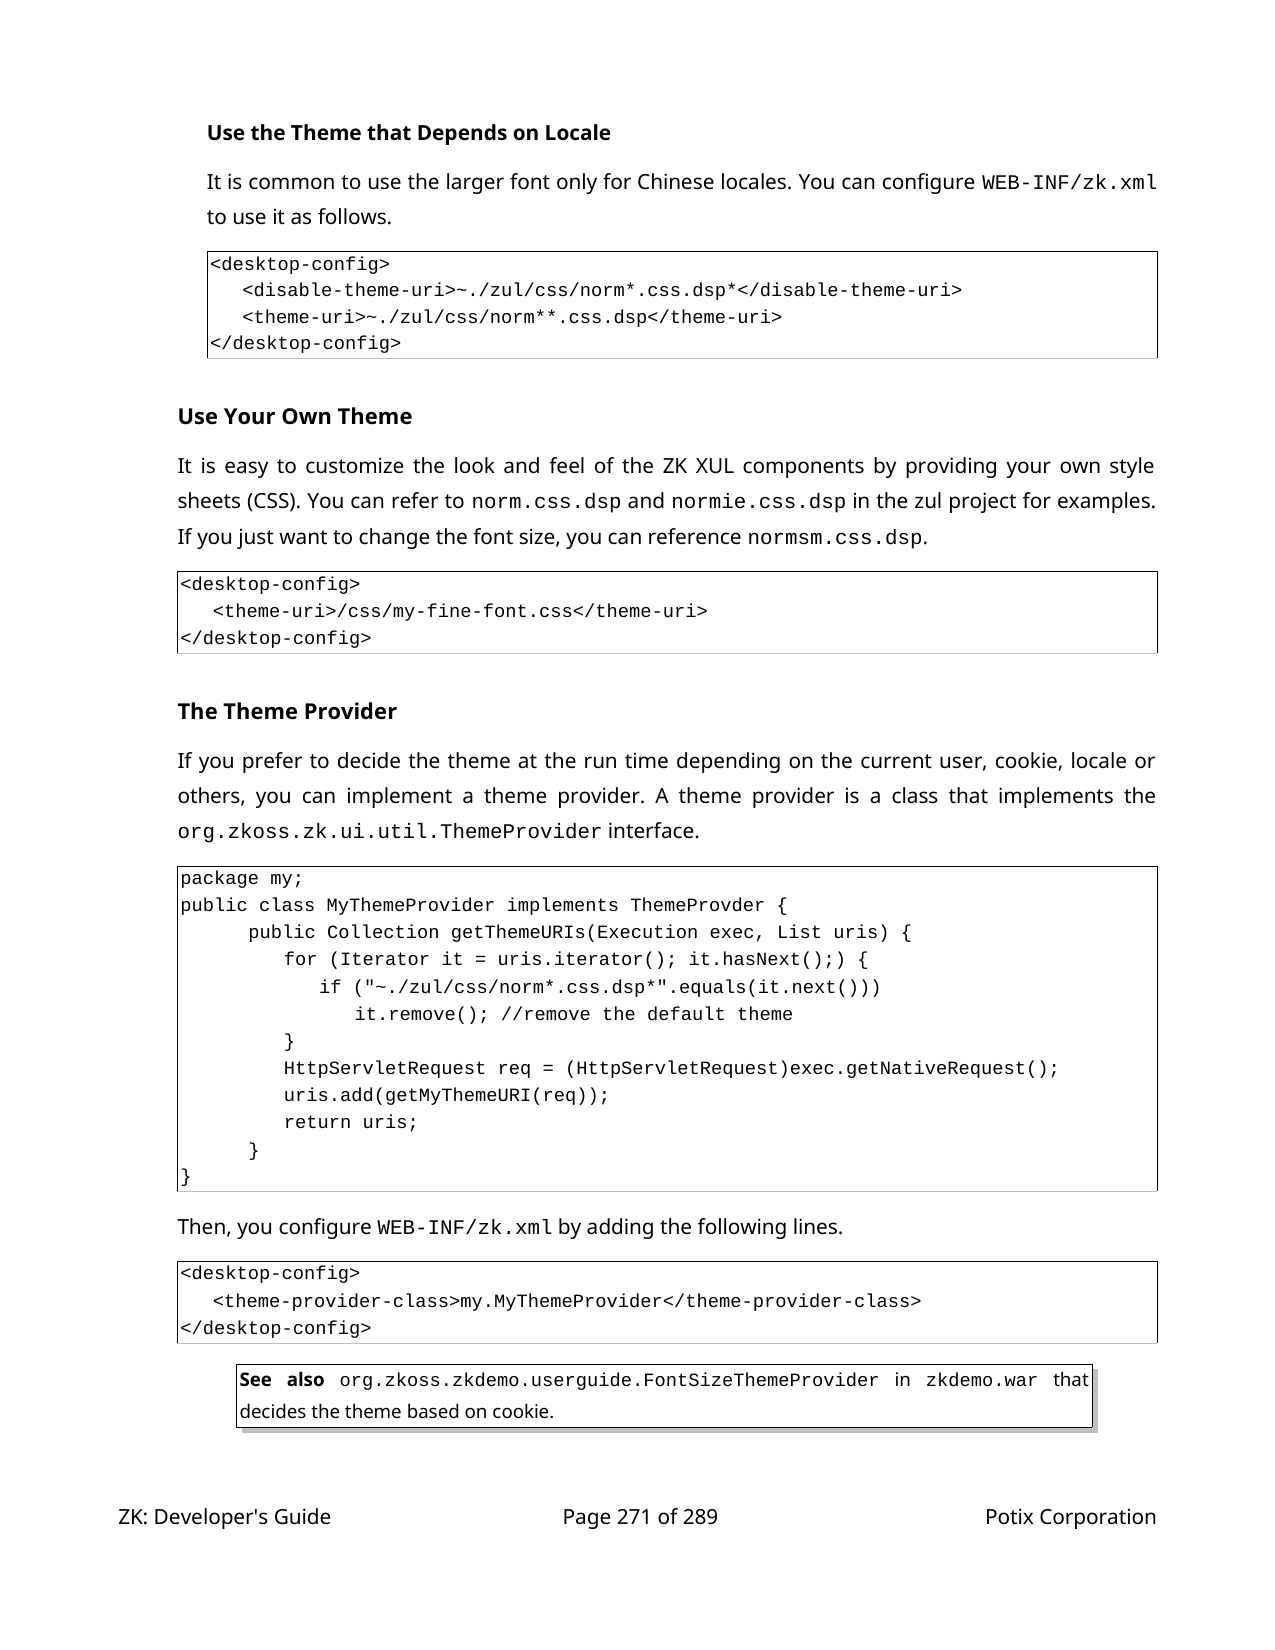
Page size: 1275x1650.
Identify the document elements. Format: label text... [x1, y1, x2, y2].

text uris.add(getMyThemeURI(req)); [178, 1083, 1157, 1107]
text it.remove(); //remove the default theme [178, 1002, 1157, 1026]
text If you prefer to decide the theme at the run time depending on the current user, cookie, locale or others, you can implement a theme provider. A theme provider is a class that implements the org.zkoss.zk.ui.util.ThemeProvider interface. [177, 746, 1157, 845]
text public Collection getThemeURIs(Execution exec, List uris) { [178, 920, 1157, 944]
text </desktop-config> [178, 1316, 1157, 1343]
text package my; [178, 867, 1157, 890]
text <desktop-config> <disable-theme-uri>~./zul/css/norm*.css.dsp*</disable-theme-uri> <theme-uri>~./zul/css/norm**.css.dsp</theme-uri> </desktop-config> [208, 252, 1157, 358]
text It is easy to customize the look and feel of the ZK XUL components by providing your own style sheets (CSS). You can refer to norm.css.dsp and normie.css.dsp in the zul project for examples. If you just want to change the font size, you can reference normsm.css.dsp. [177, 451, 1157, 551]
text It is common to use the larger font only for Chinese locales. You can configure WEB-INF/zk.xml to use it as follows. [207, 167, 1157, 231]
text } } [178, 1138, 1157, 1191]
text Then, you configure WEB-INF/zk.xml by adding the following lines. [177, 1212, 1157, 1241]
text } [178, 1029, 1157, 1053]
text <theme-uri>/css/my-fine-font.css</theme-uri> [178, 598, 1157, 623]
text <desktop-config> [178, 572, 1157, 596]
text <desktop-config> [178, 1262, 1157, 1286]
subtitle Use the Theme that Depends on Locale [207, 118, 1157, 146]
text <theme-provider-class>my.MyThemeProvider</theme-provider-class> [178, 1288, 1157, 1313]
text return uris; [178, 1110, 1157, 1135]
text for (Iterator it = uris.iterator(); it.hasNext();) { [178, 947, 1157, 972]
text public class MyThemeProvider implements ThemeProvder { [178, 893, 1157, 917]
text if ("~./zul/css/norm*.css.dsp*".equals(it.next())) [178, 974, 1157, 999]
text See also org.zkoss.zkdemo.userguide.FontSizeThemeProvider in zkdemo.war that decides the theme based on cookie. [237, 1365, 1092, 1427]
subtitle The Theme Provider [177, 696, 1157, 726]
subtitle Use Your Own Theme [177, 401, 1157, 431]
text HttpServletRequest req = (HttpServletRequest)exec.getNativeRequest(); [178, 1056, 1157, 1080]
text </desktop-config> [178, 626, 1157, 653]
